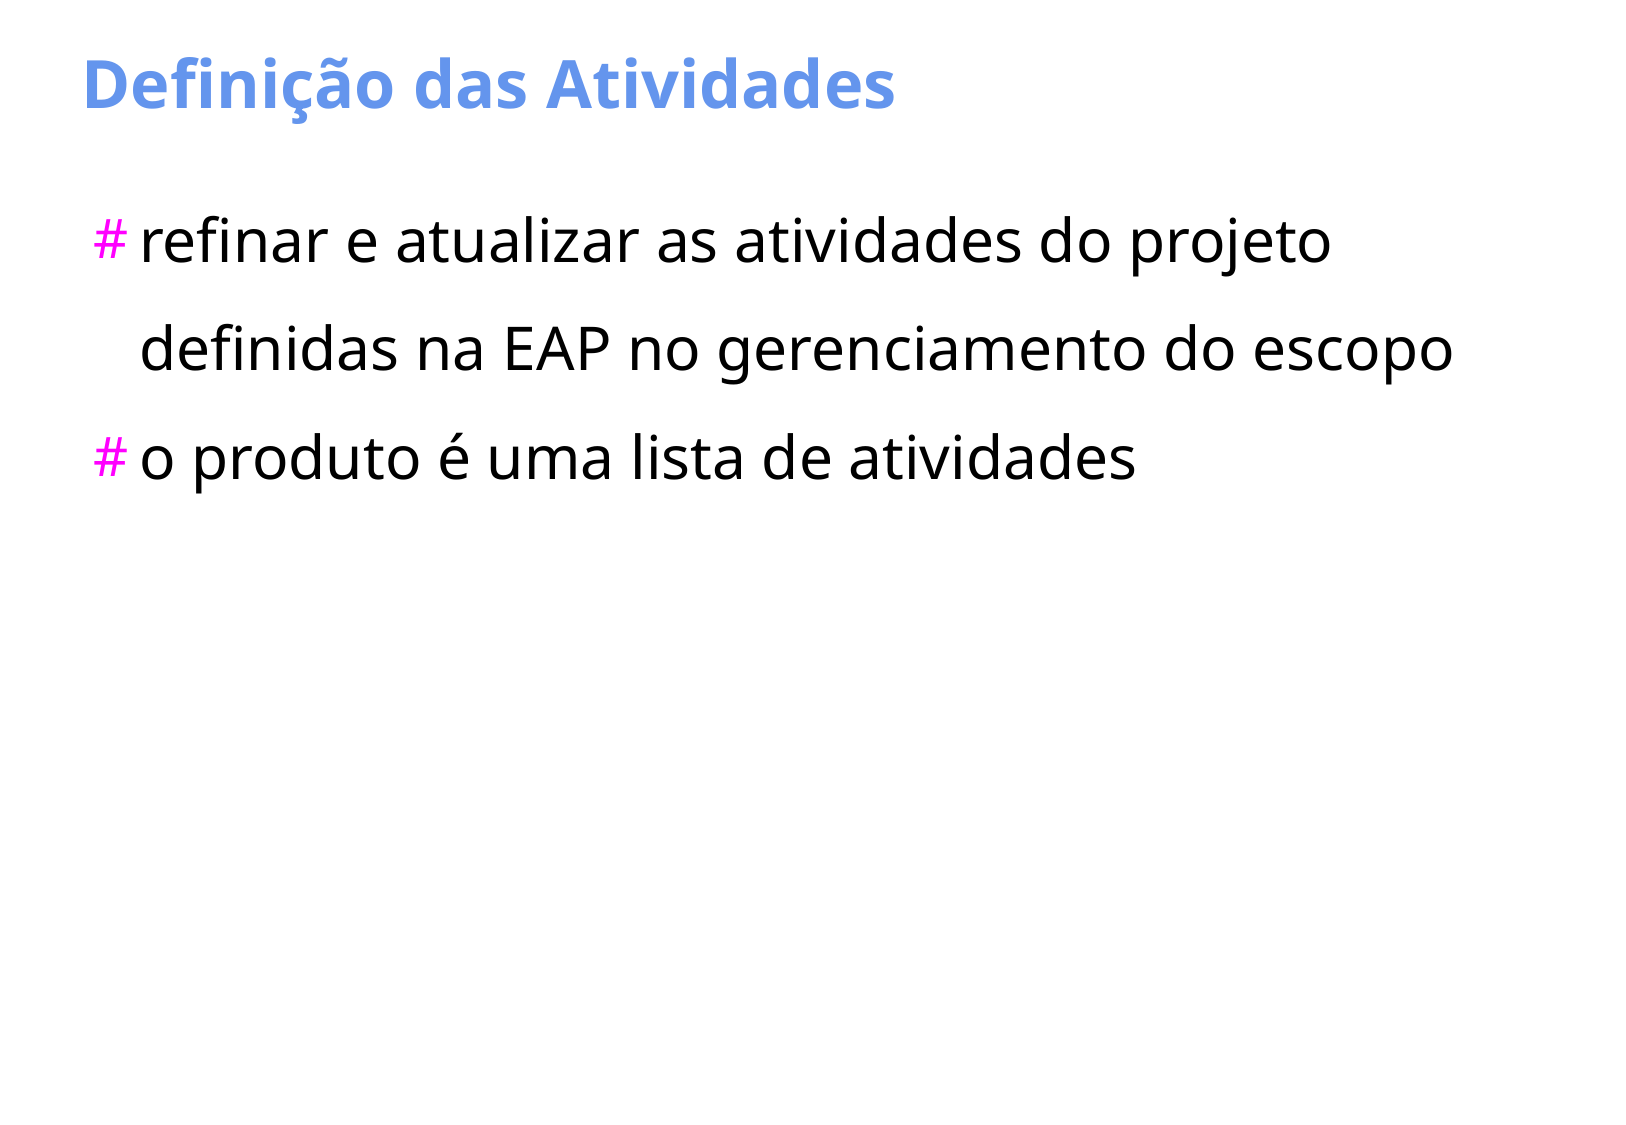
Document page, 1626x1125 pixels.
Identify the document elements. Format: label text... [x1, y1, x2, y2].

list refinar e atualizar as atividades do projeto definidas na EAP no gerenciamento do escopo o produto é uma lista de atividades [81, 165, 1544, 1016]
title Definição das Atividades [81, 41, 1544, 122]
